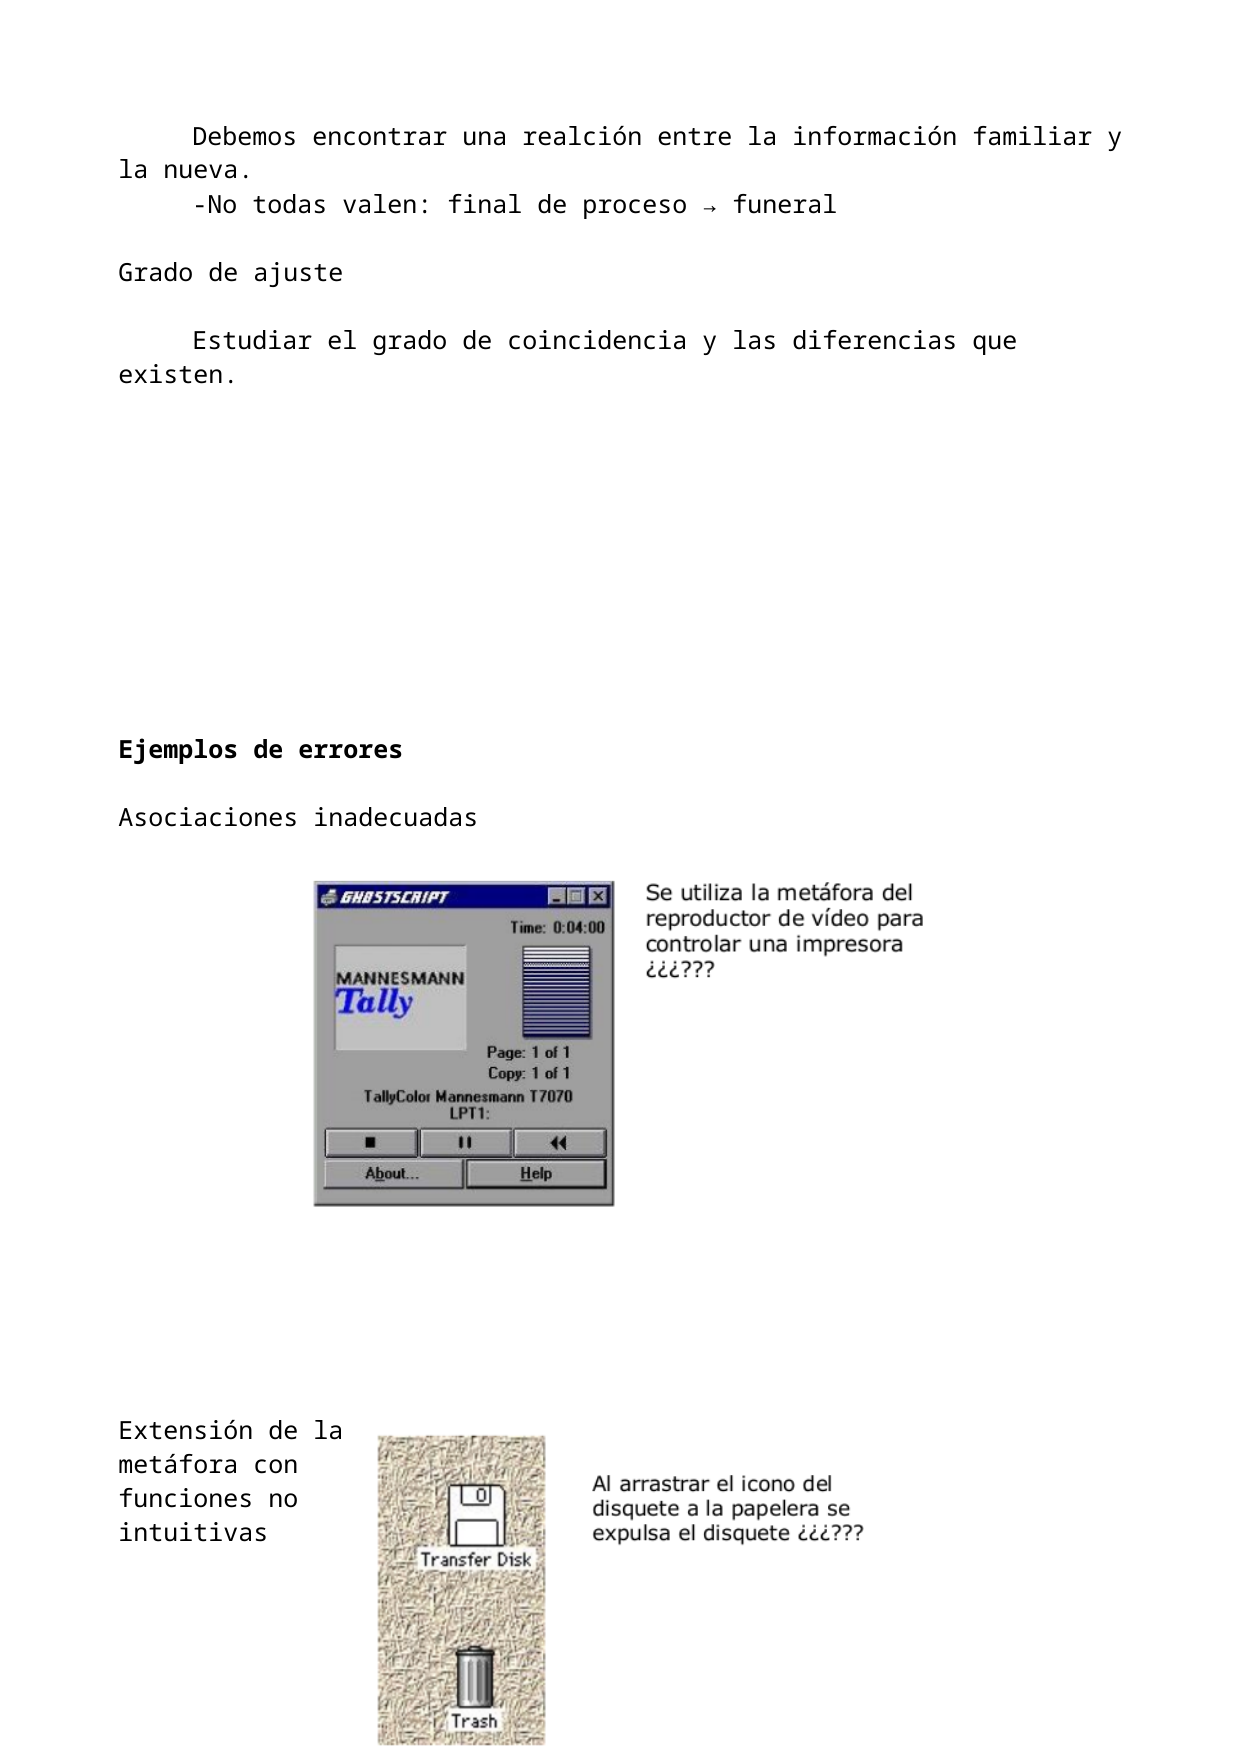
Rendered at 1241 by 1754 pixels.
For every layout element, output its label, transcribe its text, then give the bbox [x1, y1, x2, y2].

text Asociaciones inadecuadas [118, 799, 1122, 833]
text Debemos encontrar una realción entre la información familiar y la nueva. [118, 118, 1122, 186]
text Estudiar el grado de coincidencia y las diferencias que existen. [118, 322, 1122, 391]
picture [370, 1431, 870, 1754]
text Extensión de la metáfora con funciones no intuitivas [118, 1412, 1122, 1549]
text Ejemplos de errores [118, 731, 1122, 765]
text Grado de ajuste [118, 254, 1122, 288]
text -No todas valen: final de proceso → funeral [118, 186, 1122, 220]
picture [303, 867, 937, 1217]
